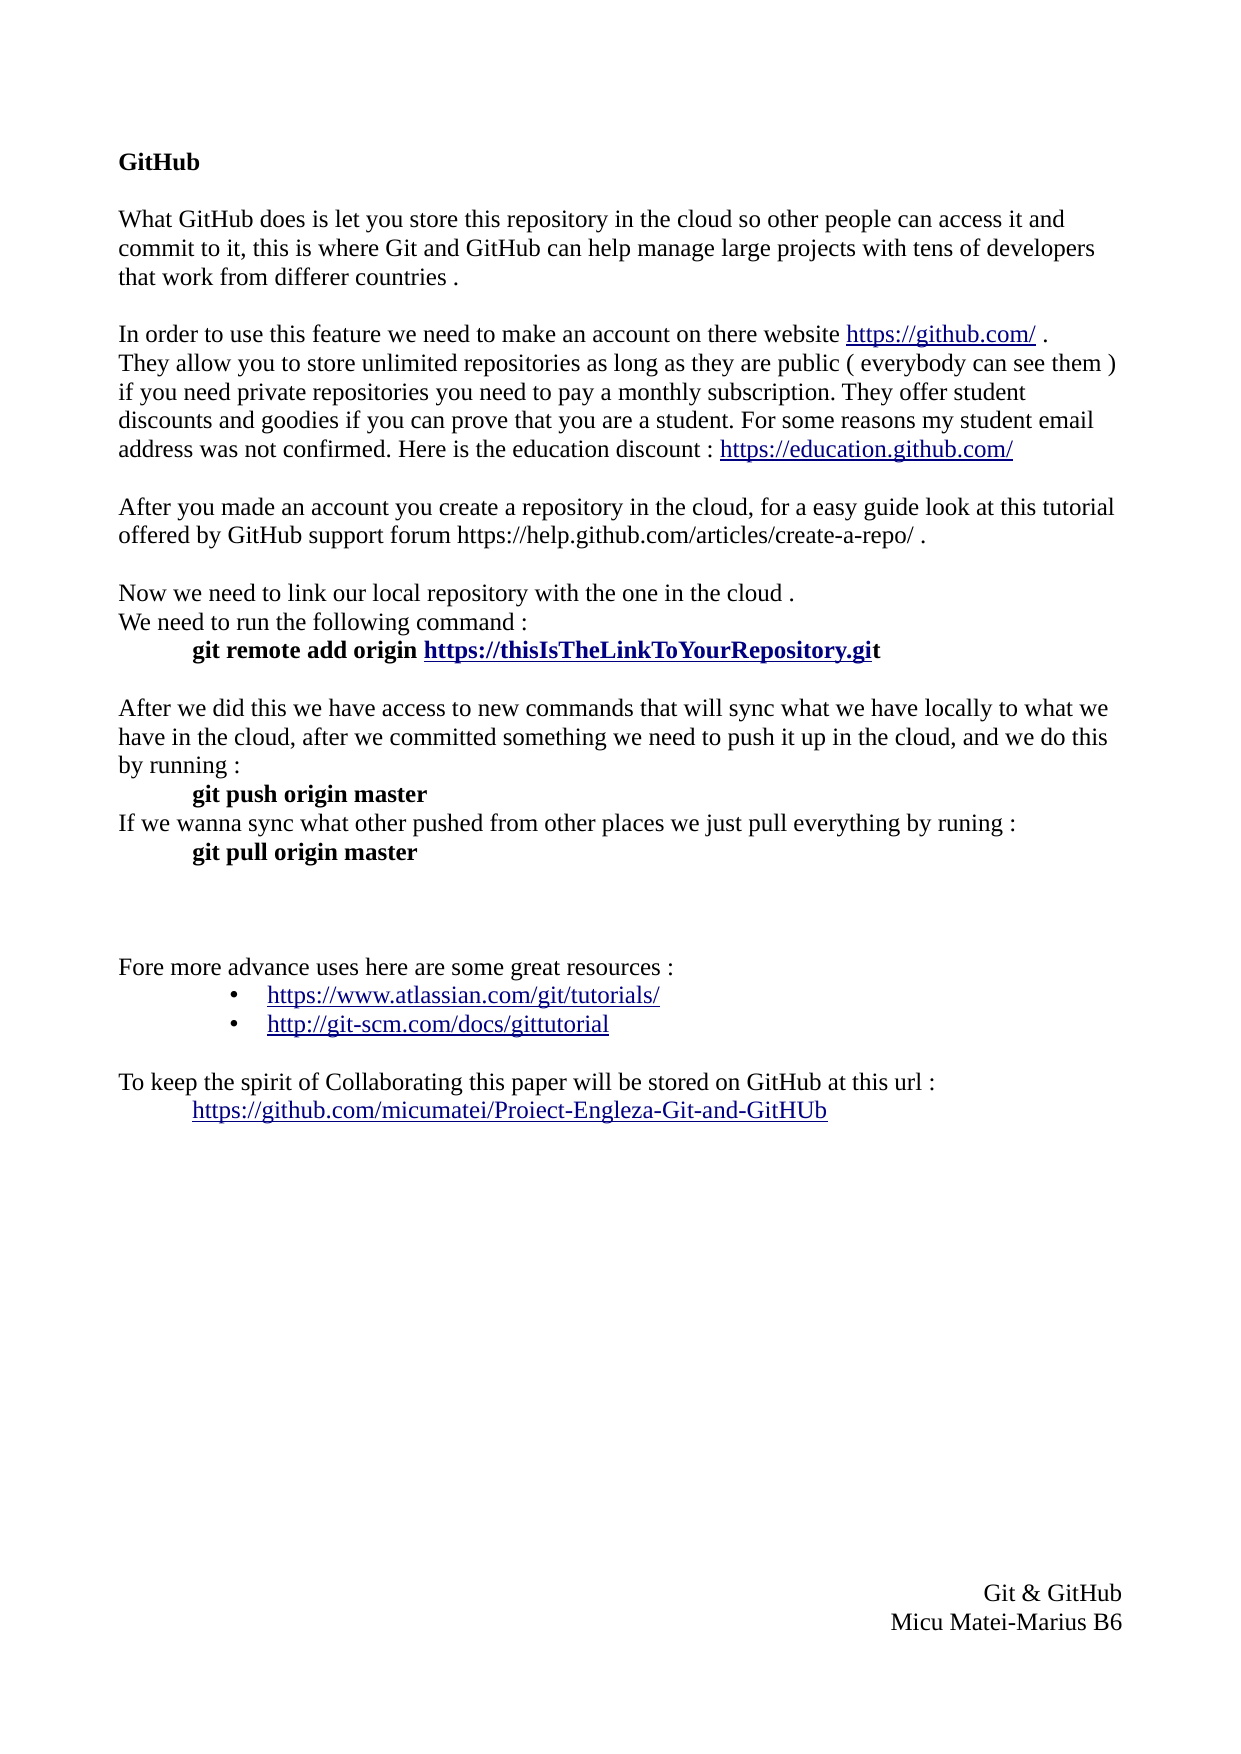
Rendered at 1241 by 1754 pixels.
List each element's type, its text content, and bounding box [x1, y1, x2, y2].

text After you made an account you create a repository in the cloud, for a easy guide look at this tutorial offered by GitHub support forum https://help.github.com/articles/create-a-repo/ . [118, 492, 1122, 549]
text Fore more advance uses here are some great resources : [118, 952, 1122, 981]
text https://github.com/micumatei/Proiect-Engleza-Git-and-GitHUb [118, 1096, 1122, 1124]
text git remote add origin https://thisIsTheLinkToYourRepository.git [118, 636, 1122, 664]
list http://git-scm.com/docs/gittutorial [229, 1009, 1122, 1038]
text GitHub [118, 147, 1122, 176]
text git push origin master [118, 779, 1122, 808]
text What GitHub does is let you store this repository in the cloud so other people can access it and commit to it, this is where Git and GitHub can help manage large projects with tens of developers that work from differer countries . [118, 204, 1122, 291]
list https://www.atlassian.com/git/tutorials/ [229, 981, 1122, 1009]
text Now we need to link our local repository with the one in the cloud . [118, 578, 1122, 607]
text They allow you to store unlimited repositories as long as they are public ( everybody can see them ) if you need private repositories you need to pay a monthly subscription. They offer student discounts and goodies if you can prove that you are a student. For some reasons my student email address was not confirmed. Here is the education discount : https://education.github.com/ [118, 348, 1122, 463]
text We need to run the following command : [118, 607, 1122, 636]
text If we wanna sync what other pushed from other places we just pull everything by runing : [118, 808, 1122, 837]
text To keep the spirit of Collaborating this paper will be stored on GitHub at this url : [118, 1067, 1122, 1096]
text git pull origin master [118, 837, 1122, 866]
text After we did this we have access to new commands that will sync what we have locally to what we have in the cloud, after we committed something we need to push it up in the cloud, and we do this by running : [118, 693, 1122, 779]
text In order to use this feature we need to make an account on there website https://github.com/ . [118, 319, 1122, 348]
